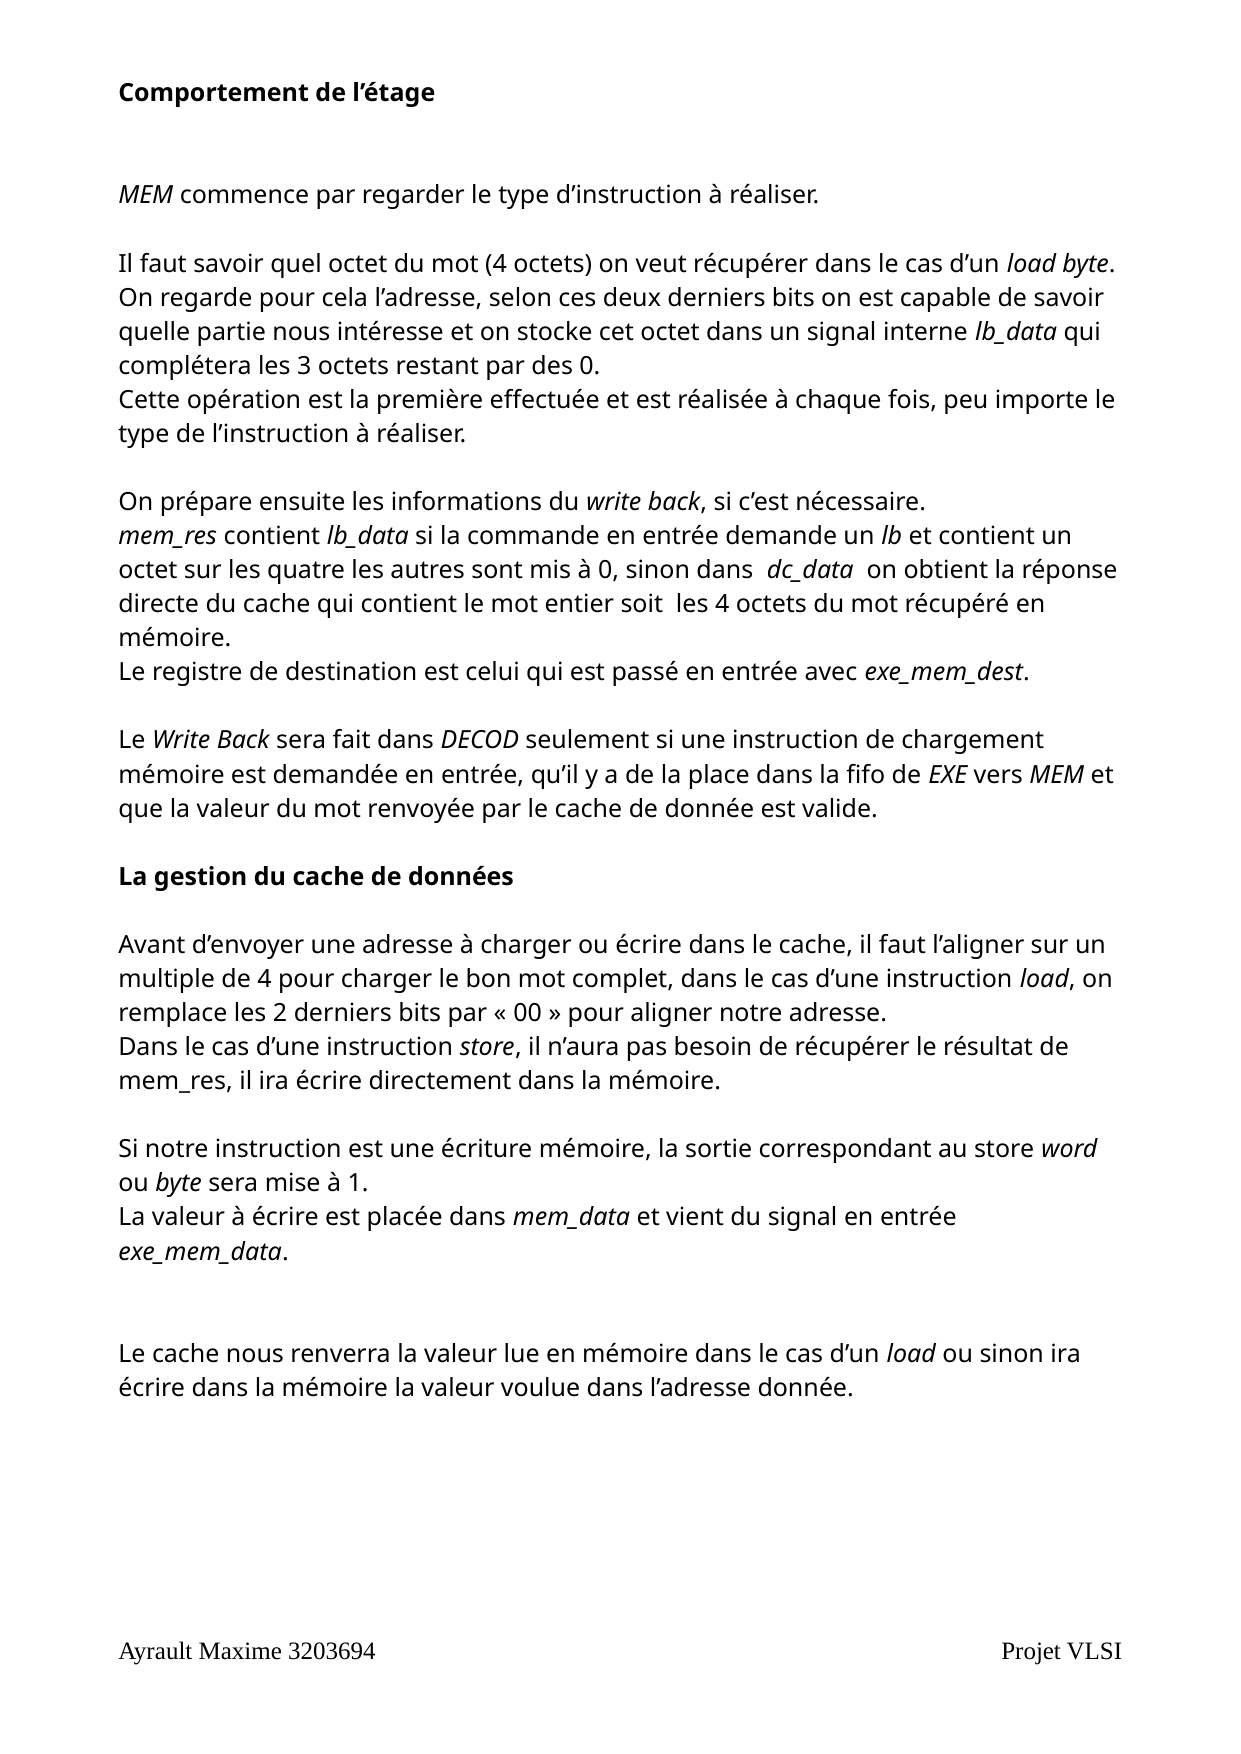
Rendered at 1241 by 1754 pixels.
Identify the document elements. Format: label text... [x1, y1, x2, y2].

text Cette opération est la première effectuée et est réalisée à chaque fois, peu importe le type de l’instruction à réaliser. [118, 382, 1122, 450]
text Avant d’envoyer une adresse à charger ou écrire dans le cache, il faut l’aligner sur un multiple de 4 pour charger le bon mot complet, dans le cas d’une instruction load, on remplace les 2 derniers bits par « 00 » pour aligner notre adresse. [118, 927, 1122, 1029]
text On prépare ensuite les informations du write back, si c’est nécessaire. [118, 484, 1122, 518]
text Si notre instruction est une écriture mémoire, la sortie correspondant au store word ou byte sera mise à 1. [118, 1131, 1122, 1199]
text Le cache nous renverra la valeur lue en mémoire dans le cas d’un load ou sinon ira écrire dans la mémoire la valeur voulue dans l’adresse donnée. [118, 1335, 1122, 1403]
text La gestion du cache de données [118, 858, 1122, 892]
text La valeur à écrire est placée dans mem_data et vient du signal en entrée exe_mem_data. [118, 1199, 1122, 1267]
text mem_res contient lb_data si la commande en entrée demande un lb et contient un octet sur les quatre les autres sont mis à 0, sinon dans dc_data on obtient la réponse directe du cache qui contient le mot entier soit les 4 octets du mot récupéré en mémoire. [118, 518, 1122, 654]
text Il faut savoir quel octet du mot (4 octets) on veut récupérer dans le cas d’un load byte. On regarde pour cela l’adresse, selon ces deux derniers bits on est capable de savoir quelle partie nous intéresse et on stocke cet octet dans un signal interne lb_data qui complétera les 3 octets restant par des 0. [118, 245, 1122, 382]
text Le registre de destination est celui qui est passé en entrée avec exe_mem_dest. [118, 654, 1122, 688]
text Comportement de l’étage [118, 75, 1122, 109]
text Le Write Back sera fait dans DECOD seulement si une instruction de chargement mémoire est demandée en entrée, qu’il y a de la place dans la fifo de EXE vers MEM et que la valeur du mot renvoyée par le cache de donnée est valide. [118, 722, 1122, 824]
text Dans le cas d’une instruction store, il n’aura pas besoin de récupérer le résultat de mem_res, il ira écrire directement dans la mémoire. [118, 1029, 1122, 1097]
text MEM commence par regarder le type d’instruction à réaliser. [118, 177, 1122, 211]
